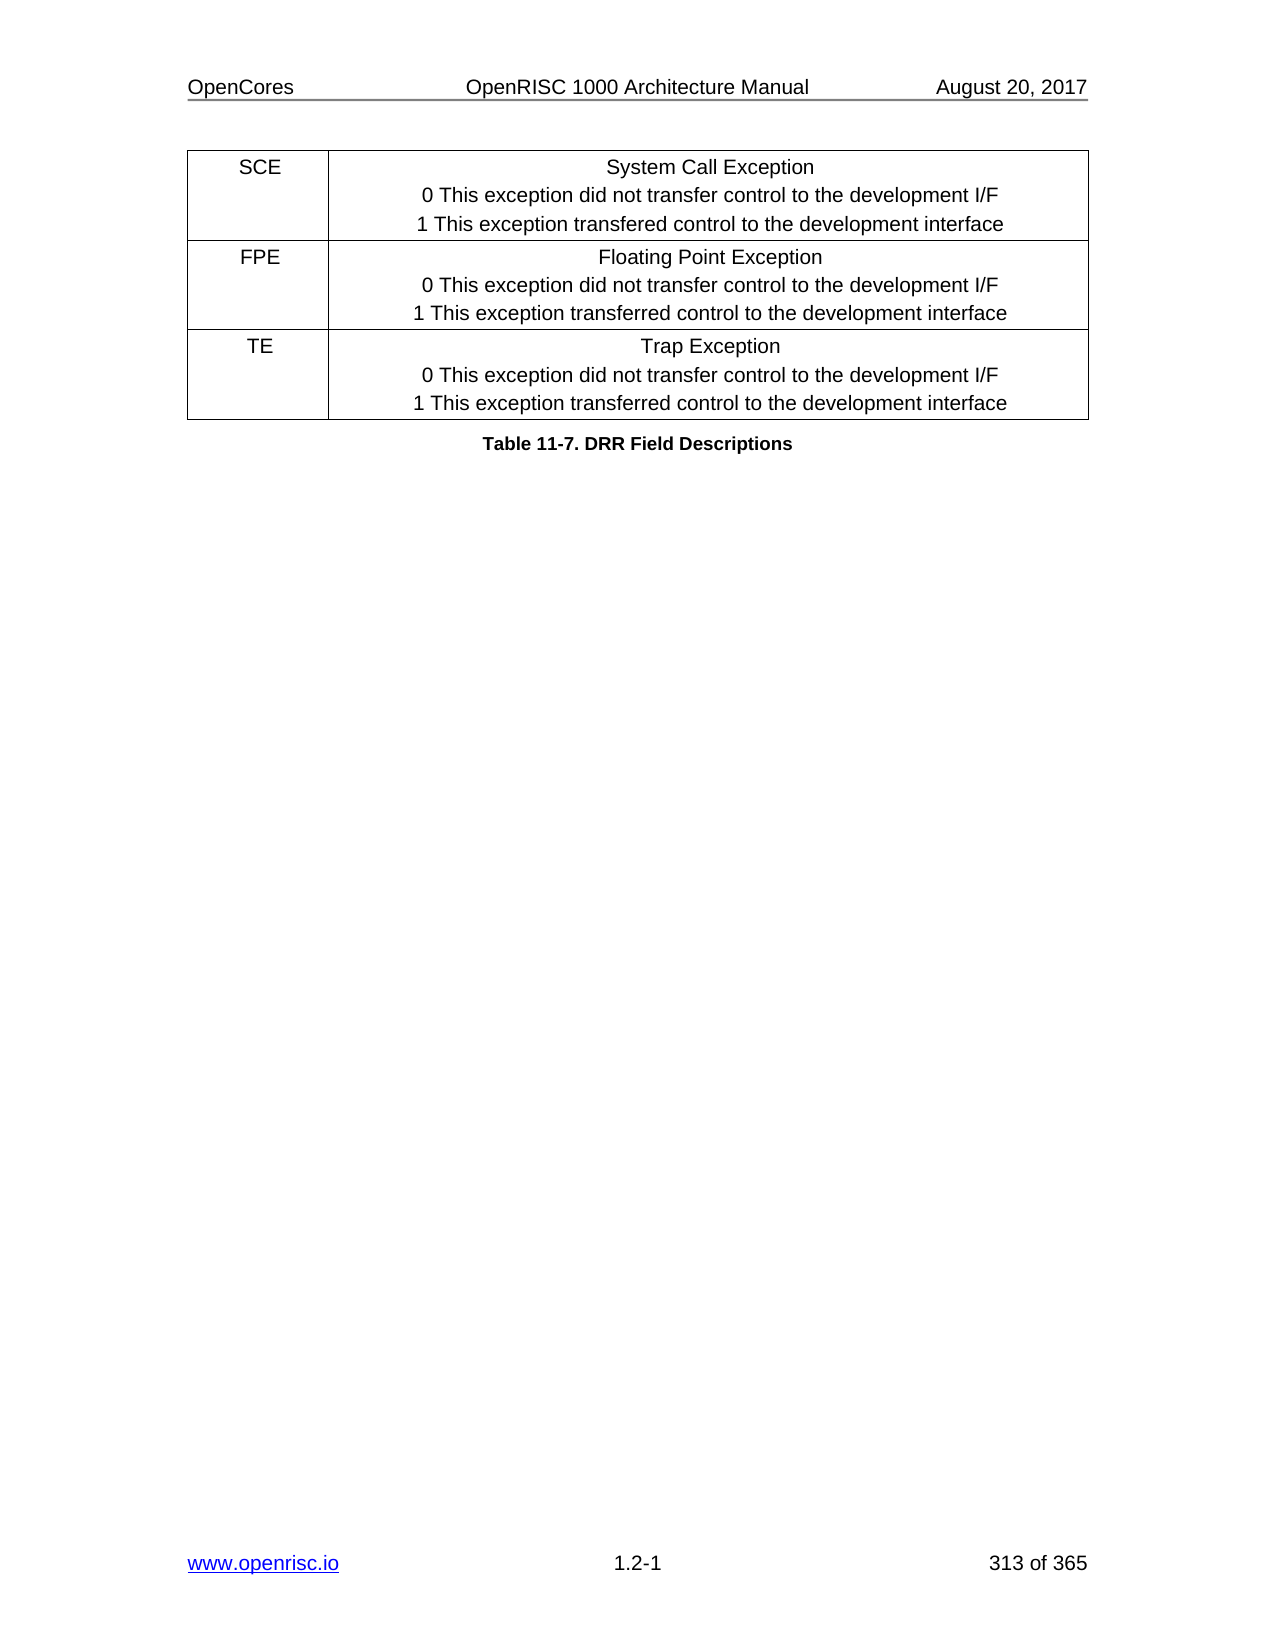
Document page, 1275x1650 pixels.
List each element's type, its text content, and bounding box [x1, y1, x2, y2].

table_cell Floating Point Exception 0 This exception did not transfer control to the development I/F 1 This exception transferred control to the development interface [329, 241, 1088, 329]
table_cell System Call Exception 0 This exception did not transfer control to the development I/F 1 This exception transfered control to the development interface [329, 151, 1088, 239]
table_cell FPE [188, 241, 328, 329]
text Table 11-7. DRR Field Descriptions [187, 432, 1087, 454]
table_cell SCE [188, 151, 328, 239]
table_cell TE [188, 330, 328, 419]
table_cell Trap Exception 0 This exception did not transfer control to the development I/F 1 This exception transferred control to the development interface [329, 330, 1088, 419]
